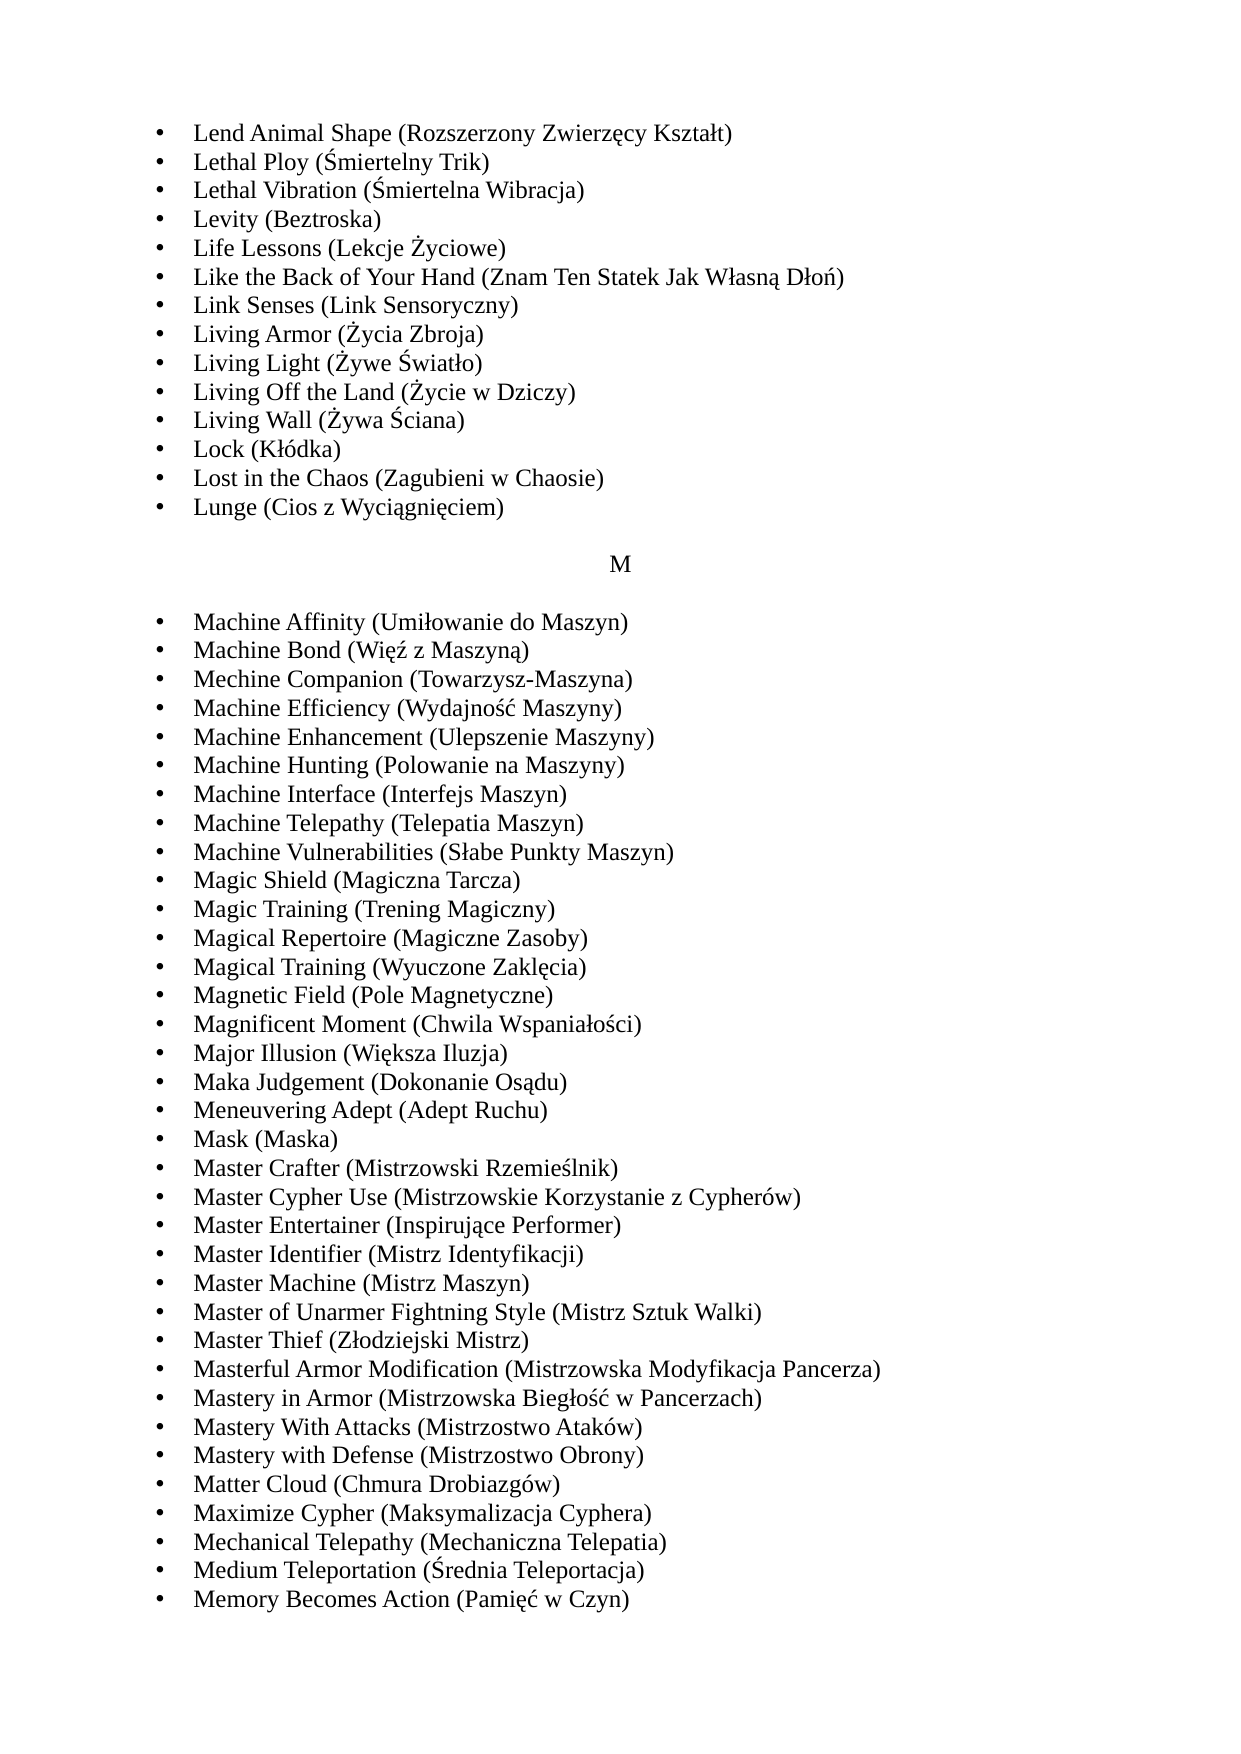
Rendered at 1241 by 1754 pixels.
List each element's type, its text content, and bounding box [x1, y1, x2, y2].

list Living Wall (Żywa Ściana) [156, 406, 1122, 434]
list Levity (Beztroska) [156, 204, 1122, 233]
list Major Illusion (Większa Iluzja) [156, 1038, 1122, 1067]
list Living Off the Land (Życie w Dziczy) [156, 377, 1122, 406]
list Mastery in Armor (Mistrzowska Biegłość w Pancerzach) [156, 1383, 1122, 1412]
list Machine Interface (Interfejs Maszyn) [156, 779, 1122, 808]
list Memory Becomes Action (Pamięć w Czyn) [156, 1584, 1122, 1613]
list Magic Shield (Magiczna Tarcza) [156, 866, 1122, 894]
list Lost in the Chaos (Zagubieni w Chaosie) [156, 463, 1122, 492]
list Master Thief (Złodziejski Mistrz) [156, 1326, 1122, 1354]
list Medium Teleportation (Średnia Teleportacja) [156, 1556, 1122, 1584]
list Mechine Companion (Towarzysz-Maszyna) [156, 664, 1122, 693]
list Living Armor (Życia Zbroja) [156, 319, 1122, 348]
list Like the Back of Your Hand (Znam Ten Statek Jak Własną Dłoń) [156, 262, 1122, 291]
list Lethal Ploy (Śmiertelny Trik) [156, 147, 1122, 176]
list Lunge (Cios z Wyciągnięciem) [156, 492, 1122, 521]
list Master Identifier (Mistrz Identyfikacji) [156, 1239, 1122, 1268]
list Mask (Maska) [156, 1124, 1122, 1153]
list Living Light (Żywe Światło) [156, 348, 1122, 377]
list Master Entertainer (Inspirujące Performer) [156, 1211, 1122, 1239]
list Master Cypher Use (Mistrzowskie Korzystanie z Cypherów) [156, 1182, 1122, 1211]
list Magnetic Field (Pole Magnetyczne) [156, 981, 1122, 1009]
list Link Senses (Link Sensoryczny) [156, 291, 1122, 319]
list Master Machine (Mistrz Maszyn) [156, 1268, 1122, 1297]
list Magical Repertoire (Magiczne Zasoby) [156, 923, 1122, 952]
list Meneuvering Adept (Adept Ruchu) [156, 1096, 1122, 1124]
list Machine Efficiency (Wydajność Maszyny) [156, 693, 1122, 722]
text M [118, 549, 1122, 578]
list Master of Unarmer Fightning Style (Mistrz Sztuk Walki) [156, 1297, 1122, 1326]
list Machine Vulnerabilities (Słabe Punkty Maszyn) [156, 837, 1122, 866]
list Magic Training (Trening Magiczny) [156, 894, 1122, 923]
list Maximize Cypher (Maksymalizacja Cyphera) [156, 1498, 1122, 1527]
list Machine Bond (Więź z Maszyną) [156, 636, 1122, 664]
list Machine Affinity (Umiłowanie do Maszyn) [156, 607, 1122, 636]
list Life Lessons (Lekcje Życiowe) [156, 233, 1122, 262]
list Matter Cloud (Chmura Drobiazgów) [156, 1469, 1122, 1498]
list Mastery with Defense (Mistrzostwo Obrony) [156, 1441, 1122, 1469]
list Magical Training (Wyuczone Zaklęcia) [156, 952, 1122, 981]
list Lethal Vibration (Śmiertelna Wibracja) [156, 176, 1122, 204]
list Machine Enhancement (Ulepszenie Maszyny) [156, 722, 1122, 751]
list Lend Animal Shape (Rozszerzony Zwierzęcy Kształt) [156, 118, 1122, 147]
list Master Crafter (Mistrzowski Rzemieślnik) [156, 1153, 1122, 1182]
list Mastery With Attacks (Mistrzostwo Ataków) [156, 1412, 1122, 1441]
list Masterful Armor Modification (Mistrzowska Modyfikacja Pancerza) [156, 1354, 1122, 1383]
list Magnificent Moment (Chwila Wspaniałości) [156, 1009, 1122, 1038]
list Lock (Kłódka) [156, 434, 1122, 463]
list Mechanical Telepathy (Mechaniczna Telepatia) [156, 1527, 1122, 1556]
list Maka Judgement (Dokonanie Osądu) [156, 1067, 1122, 1096]
list Machine Hunting (Polowanie na Maszyny) [156, 751, 1122, 779]
list Machine Telepathy (Telepatia Maszyn) [156, 808, 1122, 837]
